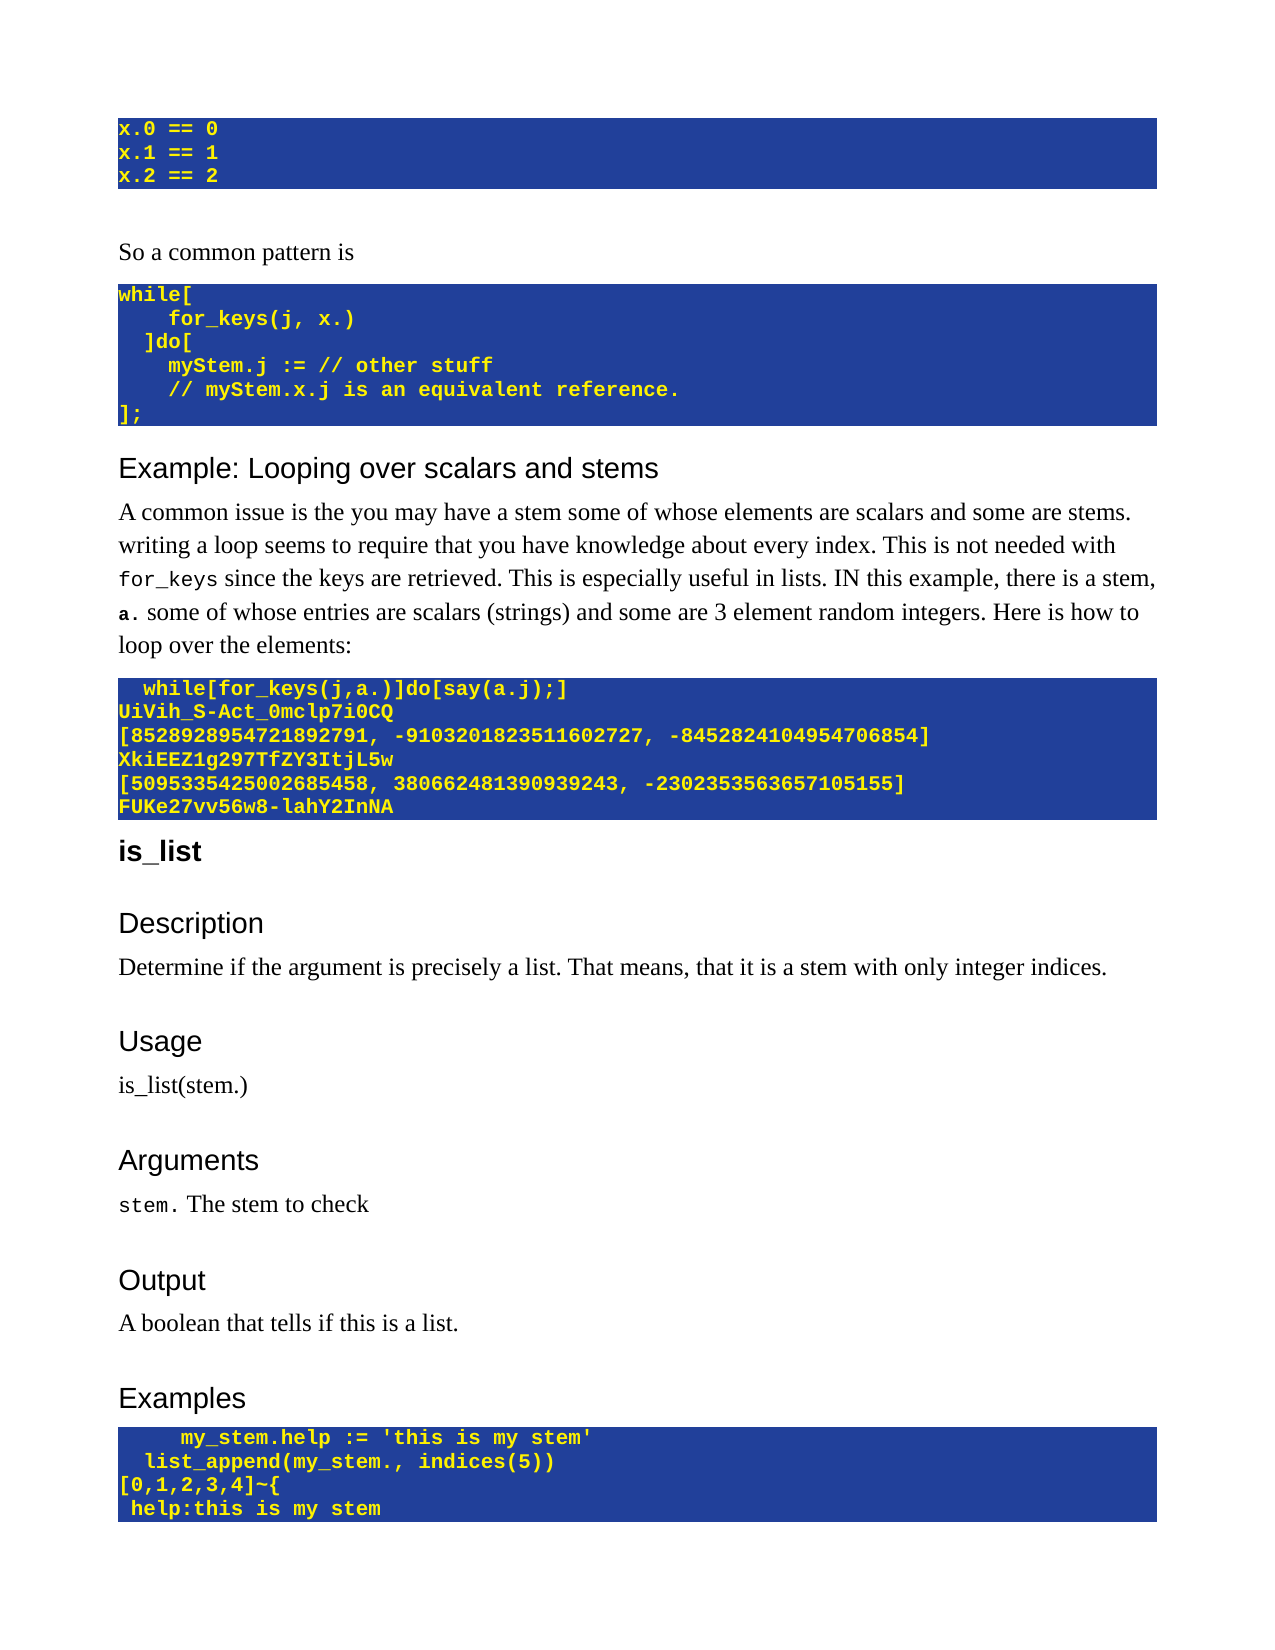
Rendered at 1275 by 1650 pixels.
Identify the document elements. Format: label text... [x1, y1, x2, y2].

text x.1 == 1 [118, 142, 1157, 165]
text while[ [118, 284, 1157, 308]
text my_stem.help := 'this is my stem' [118, 1427, 1157, 1451]
text list_append(my_stem., indices(5)) [118, 1451, 1157, 1474]
text Determine if the argument is precisely a list. That means, that it is a stem with only integer indices. [118, 952, 1157, 980]
subtitle Description [118, 906, 1157, 939]
text ]; [118, 402, 1157, 426]
text for_keys(j, x.) [118, 308, 1157, 332]
text x.0 == 0 [118, 118, 1157, 142]
text help:this is my stem [118, 1498, 1157, 1522]
subtitle Arguments [118, 1143, 1157, 1176]
text XkiEEZ1g297TfZY3ItjL5w [118, 749, 1157, 772]
subtitle is_list [118, 834, 1157, 868]
subtitle Usage [118, 1024, 1157, 1058]
text is_list(stem.) [118, 1070, 1157, 1099]
text A boolean that tells if this is a list. [118, 1308, 1157, 1337]
subtitle Output [118, 1262, 1157, 1296]
text x.2 == 2 [118, 165, 1157, 189]
text UiVih_S-Act_0mclp7i0CQ [118, 702, 1157, 725]
text [0,1,2,3,4]~{ [118, 1474, 1157, 1498]
text [5095335425002685458, 380662481390939243, -2302353563657105155] [118, 772, 1157, 796]
text FUKe27vv56w8-lahY2InNA [118, 796, 1157, 820]
text while[for_keys(j,a.)]do[say(a.j);] [118, 678, 1157, 702]
text stem. The stem to check [118, 1189, 1157, 1218]
text [8528928954721892791, -9103201823511602727, -8452824104954706854] [118, 725, 1157, 749]
text // myStem.x.j is an equivalent reference. [118, 379, 1157, 402]
subtitle Example: Looping over scalars and stems [118, 451, 1157, 485]
text So a common pattern is [118, 237, 1157, 265]
text ]do[ [118, 332, 1157, 355]
subtitle Examples [118, 1381, 1157, 1415]
text myStem.j := // other stuff [118, 355, 1157, 379]
text A common issue is the you may have a stem some of whose elements are scalars and some are stems. writing a loop seems to require that you have knowledge about every index. This is not needed with for_keys since the keys are retrieved. This is especially useful in lists. IN this example, there is a stem, a. some of whose entries are scalars (strings) and some are 3 element random integers. Here is how to loop over the elements: [118, 497, 1157, 659]
